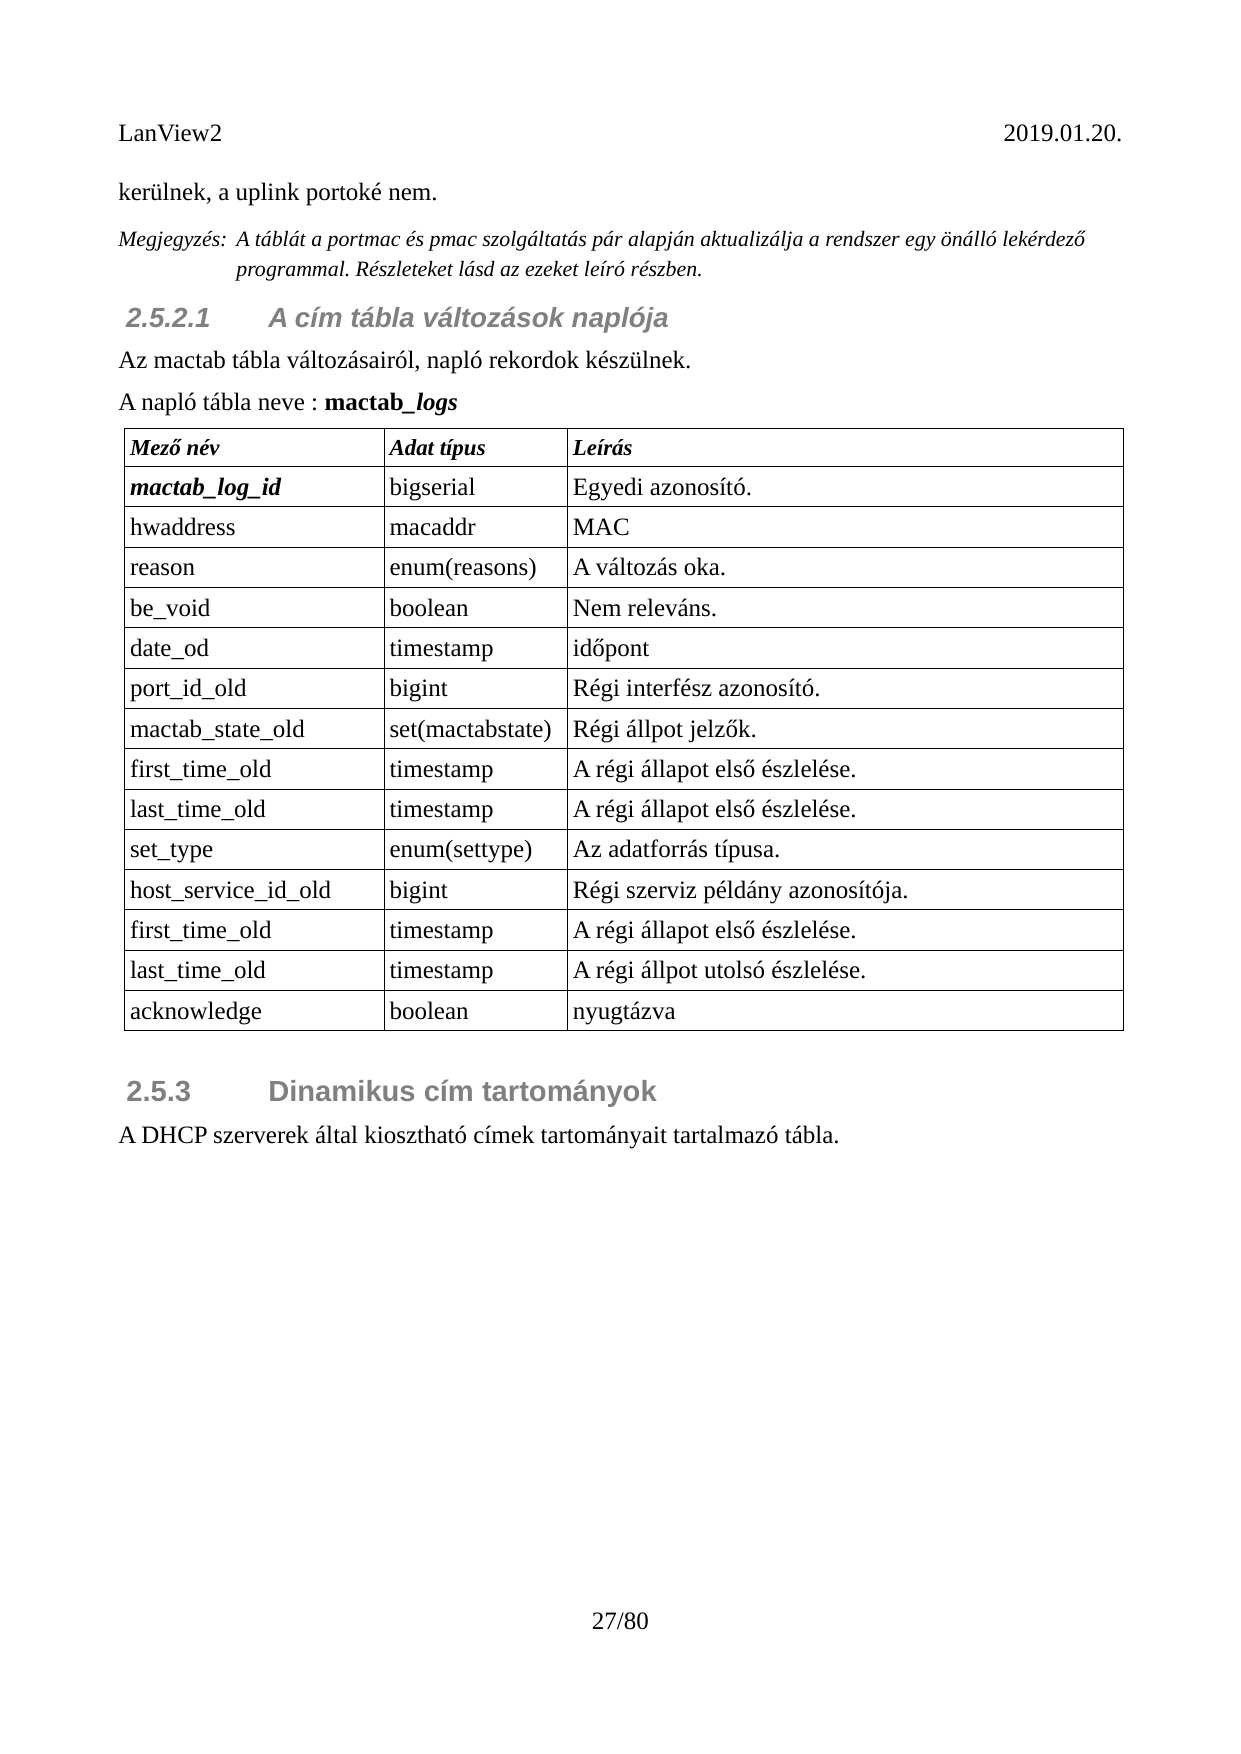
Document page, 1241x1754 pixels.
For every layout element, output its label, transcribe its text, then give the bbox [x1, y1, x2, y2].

table_cell A régi állapot első észlelése. [568, 910, 1123, 950]
table_cell mactab_state_old [125, 709, 384, 748]
table_cell boolean [385, 588, 567, 627]
table_cell host_service_id_old [125, 870, 384, 909]
table_cell macaddr [385, 507, 567, 547]
table_cell Régi interfész azonosító. [568, 669, 1123, 708]
table_cell mactab_log_id [125, 467, 384, 506]
table_cell Az adatforrás típusa. [568, 830, 1123, 869]
table_cell set_type [125, 830, 384, 869]
table_cell timestamp [385, 910, 567, 950]
table_cell Egyedi azonosító. [568, 467, 1123, 506]
table_cell acknowledge [125, 991, 384, 1030]
table_cell bigint [385, 870, 567, 909]
table_cell timestamp [385, 749, 567, 788]
subtitle A cím tábla változások naplója [118, 301, 1122, 333]
table_cell A változás oka. [568, 548, 1123, 587]
table_cell port_id_old [125, 669, 384, 708]
table_cell date_od [125, 628, 384, 667]
table_cell be_void [125, 588, 384, 627]
table_cell reason [125, 548, 384, 587]
table_cell timestamp [385, 628, 567, 667]
table_cell nyugtázva [568, 991, 1123, 1030]
table_header Adat típus [385, 429, 567, 466]
table_cell A régi állapot első észlelése. [568, 749, 1123, 788]
text Megjegyzés: A táblát a portmac és pmac szolgáltatás pár alapján aktualizálja a rendszer egy önálló lekérdező programmal. Részleteket lásd az ezeket leíró részben. [118, 226, 1122, 282]
table_cell last_time_old [125, 790, 384, 829]
table_cell időpont [568, 628, 1123, 667]
table_cell boolean [385, 991, 567, 1030]
table_cell first_time_old [125, 910, 384, 950]
table_cell bigserial [385, 467, 567, 506]
table_cell enum(settype) [385, 830, 567, 869]
subtitle Dinamikus cím tartományok [118, 1074, 1122, 1107]
text A napló tábla neve : mactab_logs [118, 387, 1122, 416]
table_cell MAC [568, 507, 1123, 547]
table_cell last_time_old [125, 951, 384, 990]
text kerülnek, a uplink portoké nem. [118, 177, 1122, 206]
table_cell timestamp [385, 951, 567, 990]
table_cell enum(reasons) [385, 548, 567, 587]
table_cell timestamp [385, 790, 567, 829]
table_header Leírás [568, 429, 1123, 466]
table_cell bigint [385, 669, 567, 708]
text A DHCP szerverek által kiosztható címek tartományait tartalmazó tábla. [118, 1120, 1122, 1148]
table_header Mező név [125, 429, 384, 466]
table_cell hwaddress [125, 507, 384, 547]
table_cell Régi állpot jelzők. [568, 709, 1123, 748]
table_cell A régi állapot első észlelése. [568, 790, 1123, 829]
table_cell Régi szerviz példány azonosítója. [568, 870, 1123, 909]
table_cell first_time_old [125, 749, 384, 788]
table_cell A régi állpot utolsó észlelése. [568, 951, 1123, 990]
text Az mactab tábla változásairól, napló rekordok készülnek. [118, 346, 1122, 374]
table_cell set(mactabstate) [385, 709, 567, 748]
table_cell Nem releváns. [568, 588, 1123, 627]
